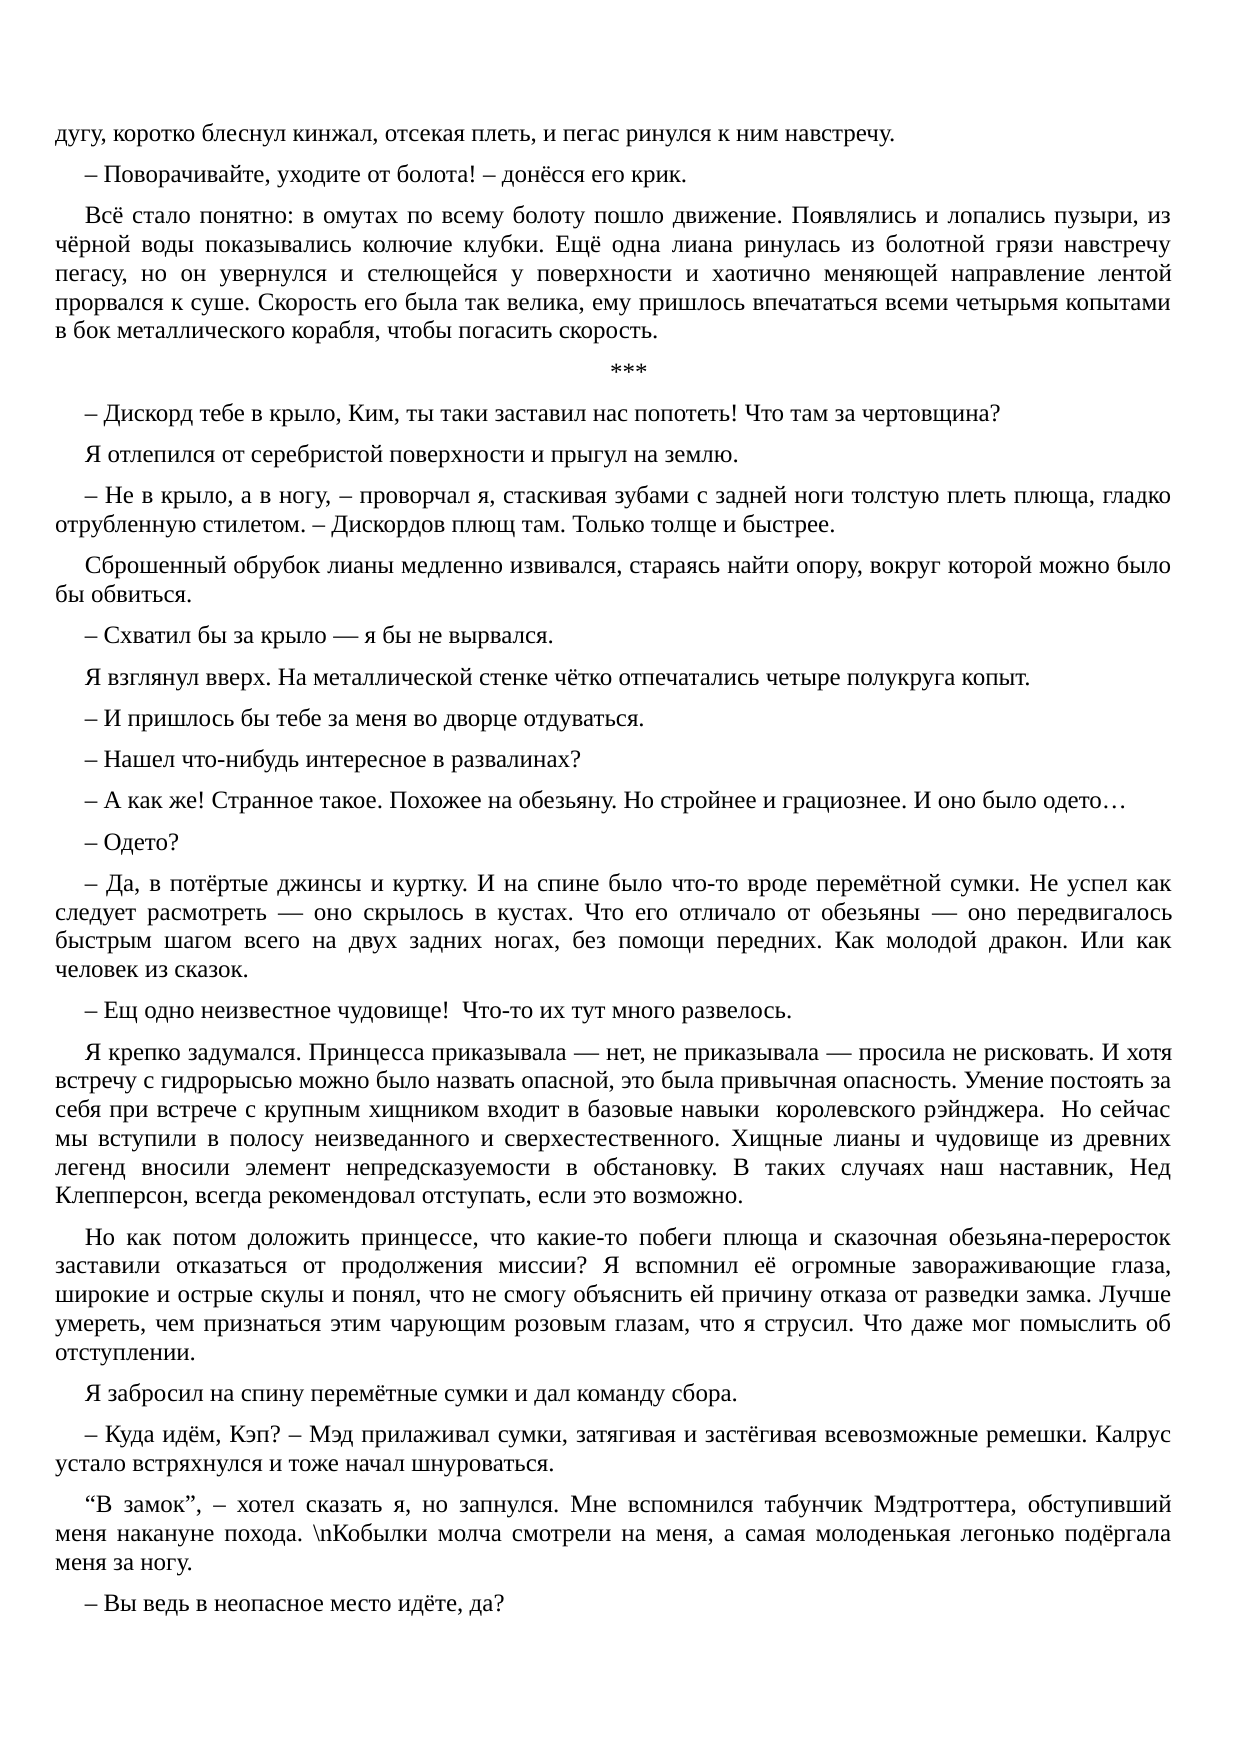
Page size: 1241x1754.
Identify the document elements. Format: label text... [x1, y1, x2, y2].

text Но как потом доложить принцессе, что какие-то побеги плюща и сказочная обезьяна-переросток заставили отказаться от продолжения миссии? Я вспомнил её огромные завораживающие глаза, широкие и острые скулы и понял, что не смогу объяснить ей причину отказа от разведки замка. Лучше умереть, чем признаться этим чарующим розовым глазам, что я струсил. Что даже мог помыслить об отступлении. [55, 1222, 1172, 1366]
text – Куда идём, Кэп? – Мэд прилаживал сумки, затягивая и застёгивая всевозможные ремешки. Калрус устало встряхнулся и тоже начал шнуроваться. [55, 1419, 1172, 1477]
text Всё стало понятно: в омутах по всему болоту пошло движение. Появлялись и лопались пузыри, из чёрной воды показывались колючие клубки. Ещё одна лиана ринулась из болотной грязи навстречу пегасу, но он увернулся и стелющейся у поверхности и хаотично меняющей направление лентой прорвался к суше. Скорость его была так велика, ему пришлось впечататься всеми четырьмя копытами в бок металлического корабля, чтобы погасить скорость. [55, 201, 1172, 344]
text – Нашел что-нибудь интересное в развалинах? [55, 744, 1172, 773]
text – Схватил бы за крыло — я бы не вырвался. [55, 621, 1172, 649]
text Я взглянул вверх. На металлической стенке чётко отпечатались четыре полукруга копыт. [55, 662, 1172, 691]
text Я крепко задумался. Принцесса приказывала — нет, не приказывала — просила не рисковать. И хотя встречу с гидрорысью можно было назвать опасной, это была привычная опасность. Умение постоять за себя при встрече с крупным хищником входит в базовые навыки королевского рэйнджера. Но сейчас мы вступили в полосу неизведанного и сверхестественного. Хищные лианы и чудовище из древних легенд вносили элемент непредсказуемости в обстановку. В таких случаях наш наставник, Нед Клепперсон, всегда рекомендовал отступать, если это возможно. [55, 1037, 1172, 1209]
text дугу, коротко блеснул кинжал, отсекая плеть, и пегас ринулся к ним навстречу. [55, 118, 1172, 147]
text – Не в крыло, а в ногу, – проворчал я, стаскивая зубами с задней ноги толстую плеть плюща, гладко отрубленную стилетом. – Дискордов плющ там. Только толще и быстрее. [55, 481, 1172, 538]
text – А как же! Странное такое. Похожее на обезьяну. Но стройнее и грациознее. И оно было одето… [55, 786, 1172, 814]
text – Вы ведь в неопасное место идёте, да? [55, 1588, 1172, 1617]
text “В замок”, – хотел сказать я, но запнулся. Мне вспомнился табунчик Мэдтроттера, обступивший меня накануне похода. \nКобылки молча смотрели на меня, а самая молоденькая легонько подёргала меня за ногу. [55, 1489, 1172, 1576]
text – Поворачивайте, уходите от болота! – донёсся его крик. [55, 159, 1172, 188]
text – Одето? [55, 827, 1172, 856]
text Я отлепился от серебристой поверхности и прыгул на землю. [55, 439, 1172, 468]
text – Ещ одно неизвестное чудовище! Что-то их тут много развелось. [55, 996, 1172, 1024]
text – И пришлось бы тебе за меня во дворце отдуваться. [55, 703, 1172, 732]
text Я забросил на спину перемётные сумки и дал команду сбора. [55, 1378, 1172, 1407]
text Сброшенный обрубок лианы медленно извивался, стараясь найти опору, вокруг которой можно было бы обвиться. [55, 551, 1172, 608]
text – Да, в потёртые джинсы и куртку. И на спине было что-то вроде перемётной сумки. Не успел как следует расмотреть — оно скрылось в кустах. Что его отличало от обезьяны — оно передвигалось быстрым шагом всего на двух задних ногах, без помощи передних. Как молодой дракон. Или как человек из сказок. [55, 868, 1172, 983]
text *** [55, 357, 1172, 386]
text – Дискорд тебе в крыло, Ким, ты таки заставил нас попотеть! Что там за чертовщина? [55, 398, 1172, 427]
